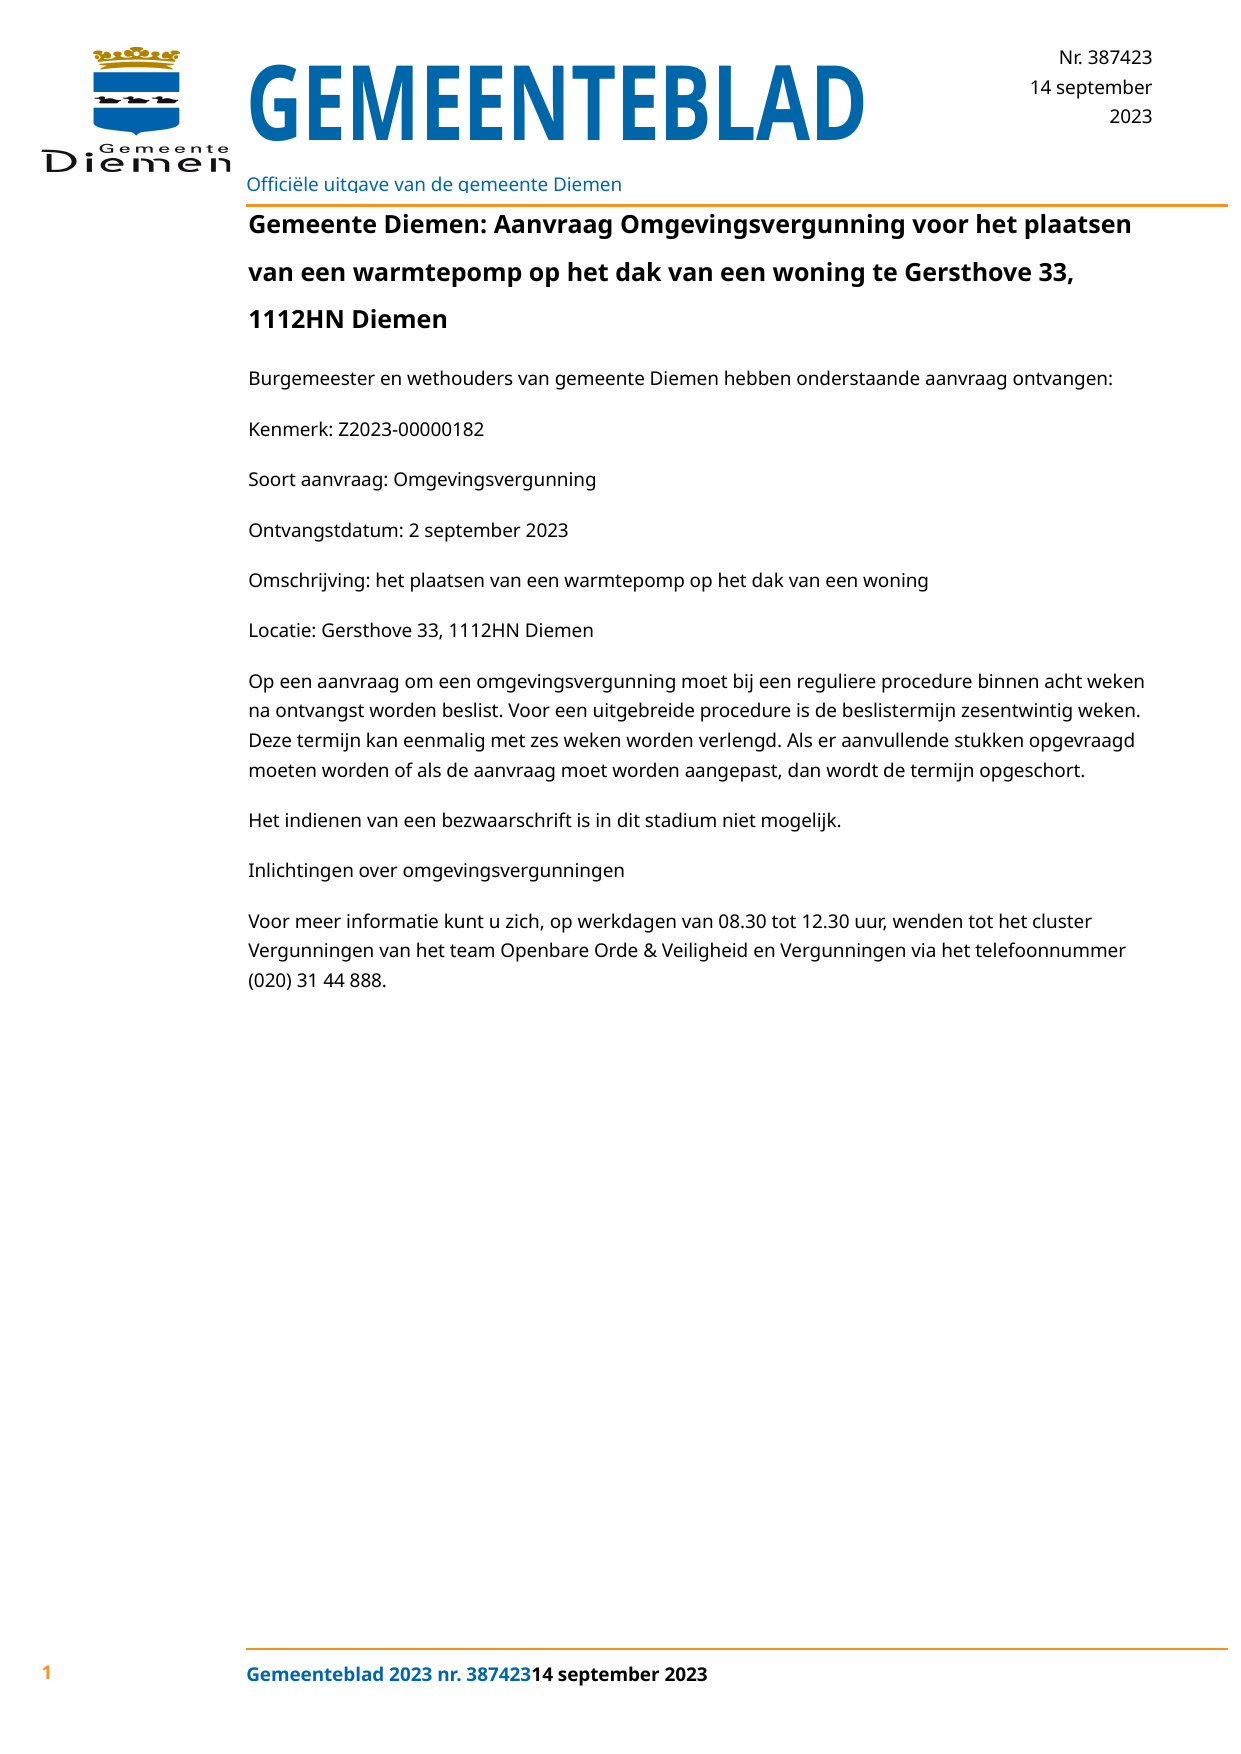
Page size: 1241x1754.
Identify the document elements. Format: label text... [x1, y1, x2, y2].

text Voor meer informatie kunt u zich, op werkdagen van 08.30 tot 12.30 uur, wenden tot het cluster Vergunningen van het team Openbare Orde & Veiligheid en Vergunningen via het telefoonnummer (020) 31 44 888. [248, 908, 1152, 993]
text Soort aanvraag: Omgevingsvergunning [248, 466, 1152, 492]
text Burgemeester en wethouders van gemeente Diemen hebben onderstaande aanvraag ontvangen: [248, 366, 1152, 391]
text Het indienen van een bezwaarschrift is in dit stadium niet mogelijk. [248, 807, 1152, 833]
text Omschrijving: het plaatsen van een warmtepomp op het dak van een woning [248, 567, 1152, 593]
text Ontvangstdatum: 2 september 2023 [248, 517, 1152, 542]
text Inlichtingen over omgevingsvergunningen [248, 858, 1152, 883]
text Op een aanvraag om een omgevingsvergunning moet bij een reguliere procedure binnen acht weken na ontvangst worden beslist. Voor een uitgebreide procedure is de beslistermijn zesentwintig weken. Deze termijn kan eenmalig met zes weken worden verlengd. Als er aanvullende stukken opgevraagd moeten worden of als de aanvraag moet worden aangepast, dan wordt de termijn opgeschort. [248, 668, 1152, 782]
picture [41, 47, 231, 172]
text Locatie: Gersthove 33, 1112HN Diemen [248, 618, 1152, 643]
text Gemeente Diemen: Aanvraag Omgevingsvergunning voor het plaatsen van een warmtepomp op het dak van een woning te Gersthove 33, 1112HN Diemen [248, 207, 1152, 336]
text Kenmerk: Z2023-00000182 [248, 416, 1152, 442]
